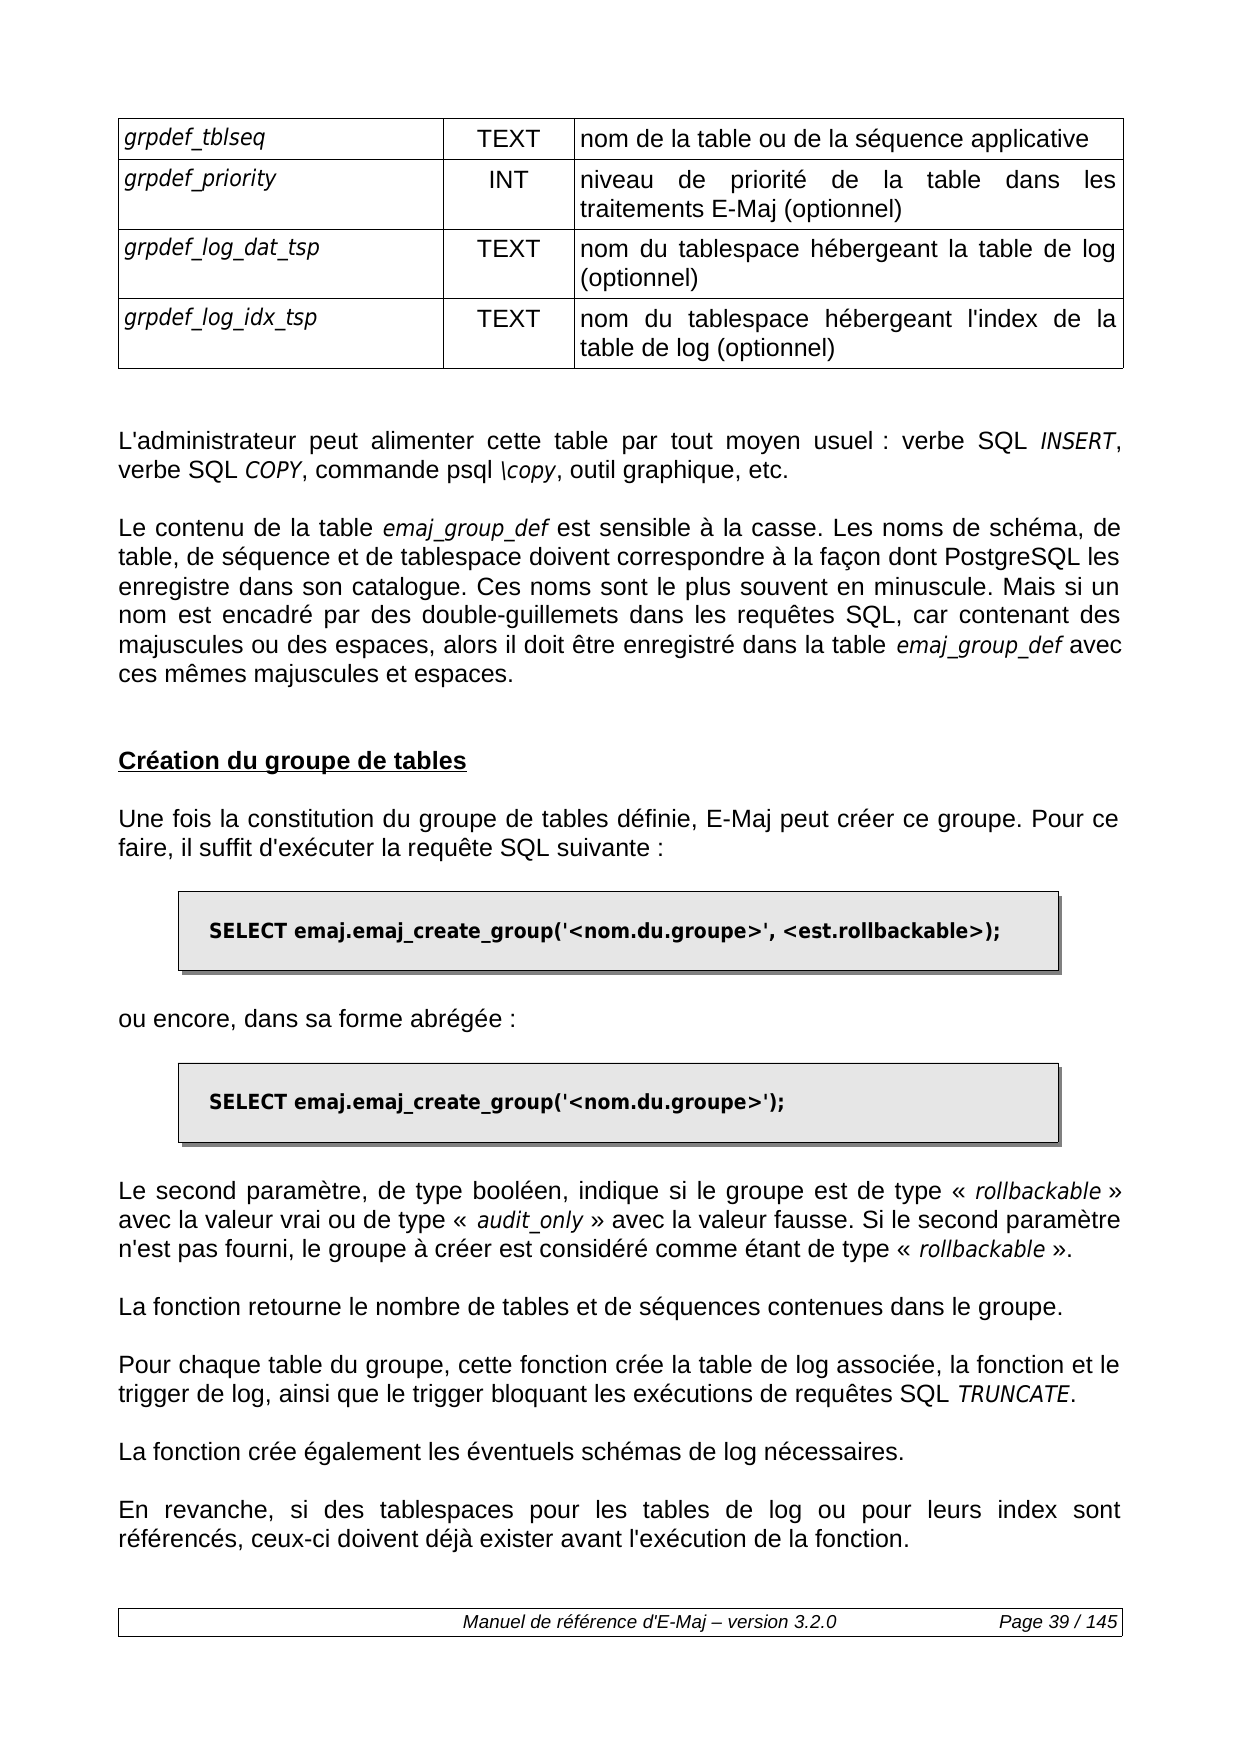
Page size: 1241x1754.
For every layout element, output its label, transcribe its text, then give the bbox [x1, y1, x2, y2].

text ou encore, dans sa forme abrégée : [118, 1004, 1122, 1033]
text L'administrateur peut alimenter cette table par tout moyen usuel : verbe SQL INSERT, verbe SQL COPY, commande psql \copy, outil graphique, etc. [118, 426, 1122, 484]
text Pour chaque table du groupe, cette fonction crée la table de log associée, la fonction et le trigger de log, ainsi que le trigger bloquant les exécutions de requêtes SQL TRUNCATE. [118, 1350, 1122, 1408]
text En revanche, si des tablespaces pour les tables de log ou pour leurs index sont référencés, ceux-ci doivent déjà exister avant l'exécution de la fonction. [118, 1495, 1122, 1553]
table_cell TEXT [444, 119, 574, 159]
text Création du groupe de tables [118, 746, 1122, 775]
text SELECT emaj.emaj_create_group('<nom.du.groupe>', <est.rollbackable>); [179, 916, 1058, 940]
table_cell grpdef_tblseq [119, 119, 443, 159]
text La fonction crée également les éventuels schémas de log nécessaires. [118, 1437, 1122, 1466]
text Le second paramètre, de type booléen, indique si le groupe est de type « rollbackable » avec la valeur vrai ou de type « audit_only » avec la valeur fausse. Si le second paramètre n'est pas fourni, le groupe à créer est considéré comme étant de type « rollbackable ». [118, 1176, 1122, 1263]
table_cell TEXT [444, 299, 574, 368]
text La fonction retourne le nombre de tables et de séquences contenues dans le groupe. [118, 1292, 1122, 1321]
table_cell grpdef_log_dat_tsp [119, 230, 443, 298]
table_cell nom du tablespace hébergeant la table de log (optionnel) [575, 230, 1123, 298]
table_cell grpdef_priority [119, 160, 443, 228]
table_cell grpdef_log_idx_tsp [119, 299, 443, 368]
table_cell INT [444, 160, 574, 228]
table_cell nom de la table ou de la séquence applicative [575, 119, 1123, 159]
text Le contenu de la table emaj_group_def est sensible à la casse. Les noms de schéma, de table, de séquence et de tablespace doivent correspondre à la façon dont PostgreSQL les enregistre dans son catalogue. Ces noms sont le plus souvent en minuscule. Mais si un nom est encadré par des double-guillemets dans les requêtes SQL, car contenant des majuscules ou des espaces, alors il doit être enregistré dans la table emaj_group_def avec ces mêmes majuscules et espaces. [118, 513, 1122, 688]
text SELECT emaj.emaj_create_group('<nom.du.groupe>'); [179, 1087, 1058, 1111]
text Une fois la constitution du groupe de tables définie, E-Maj peut créer ce groupe. Pour ce faire, il suffit d'exécuter la requête SQL suivante : [118, 804, 1122, 862]
table_cell TEXT [444, 230, 574, 298]
table_cell niveau de priorité de la table dans les traitements E-Maj (optionnel) [575, 160, 1123, 228]
table_cell nom du tablespace hébergeant l'index de la table de log (optionnel) [575, 299, 1123, 368]
